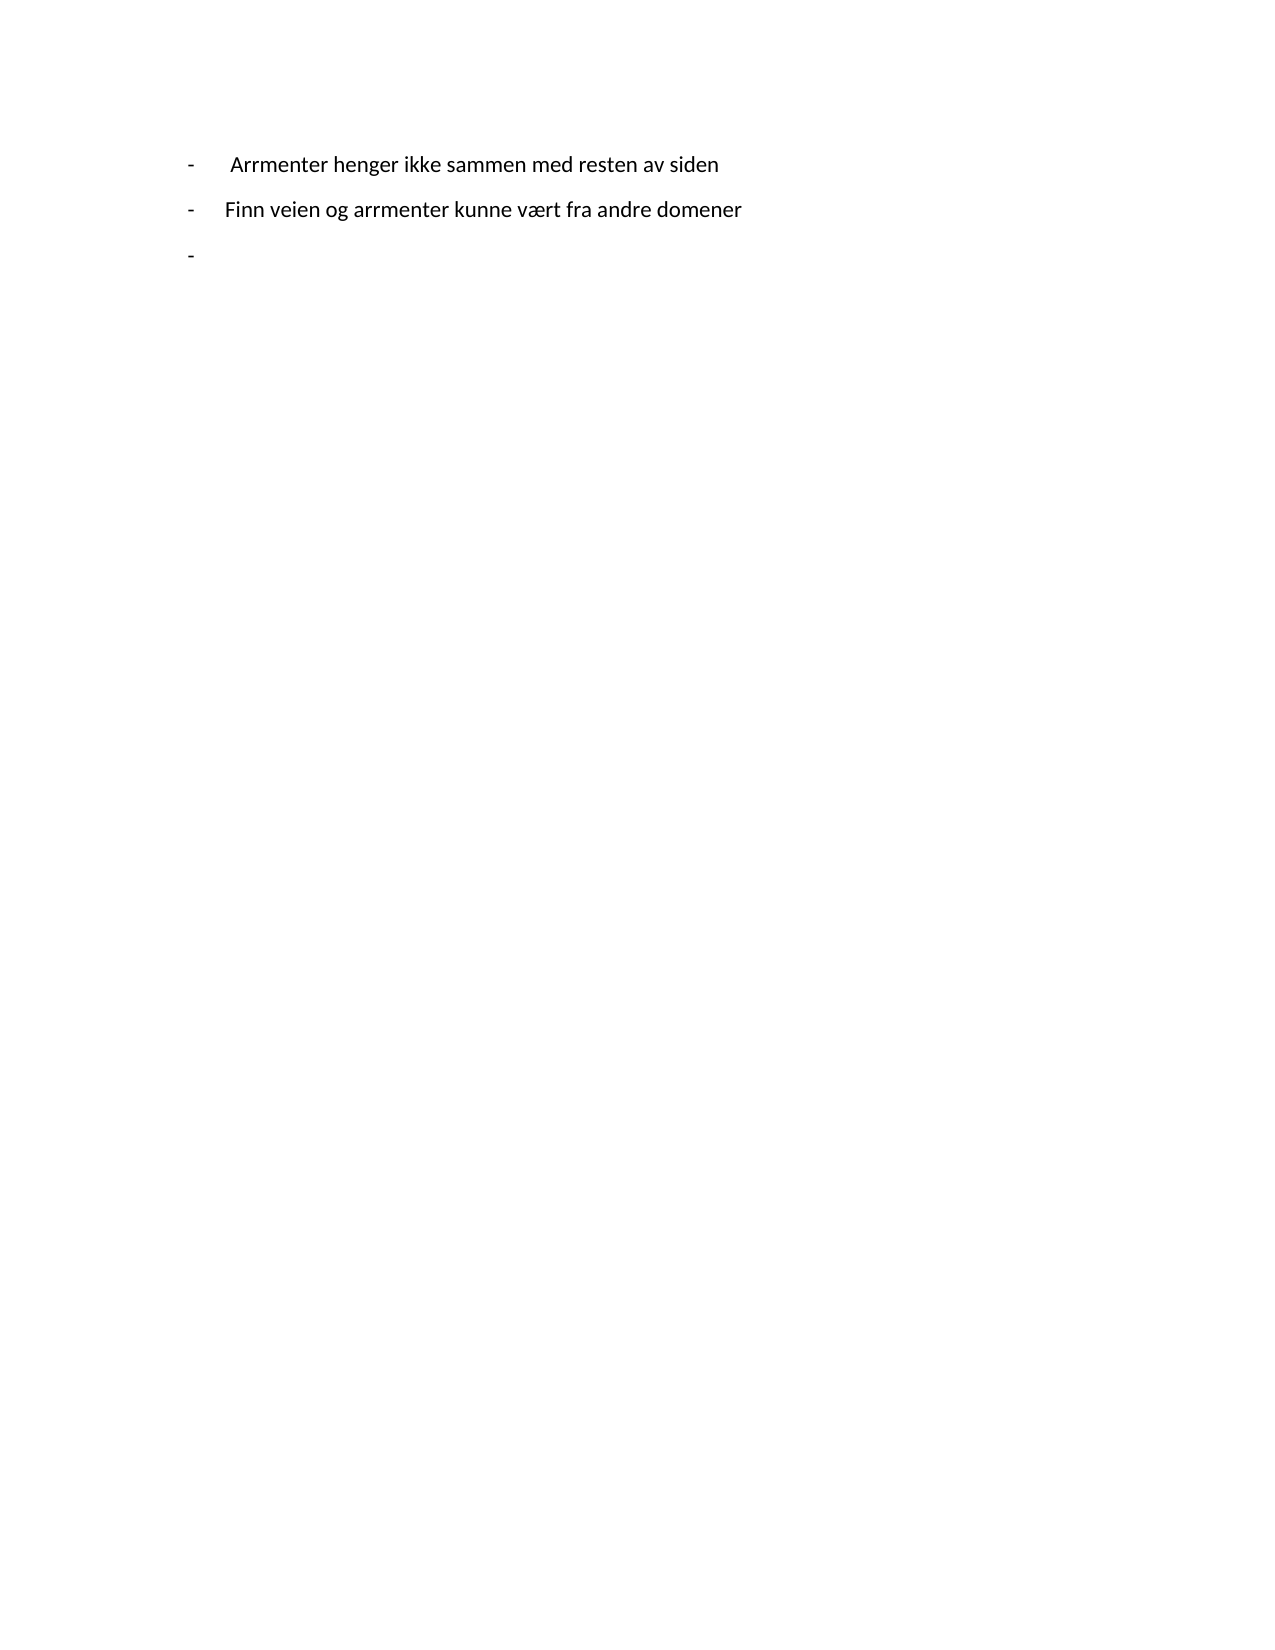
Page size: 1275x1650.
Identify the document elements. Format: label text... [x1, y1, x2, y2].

list Finn veien og arrmenter kunne vært fra andre domener [187, 196, 1125, 223]
list Arrmenter henger ikke sammen med resten av siden [187, 150, 1125, 178]
